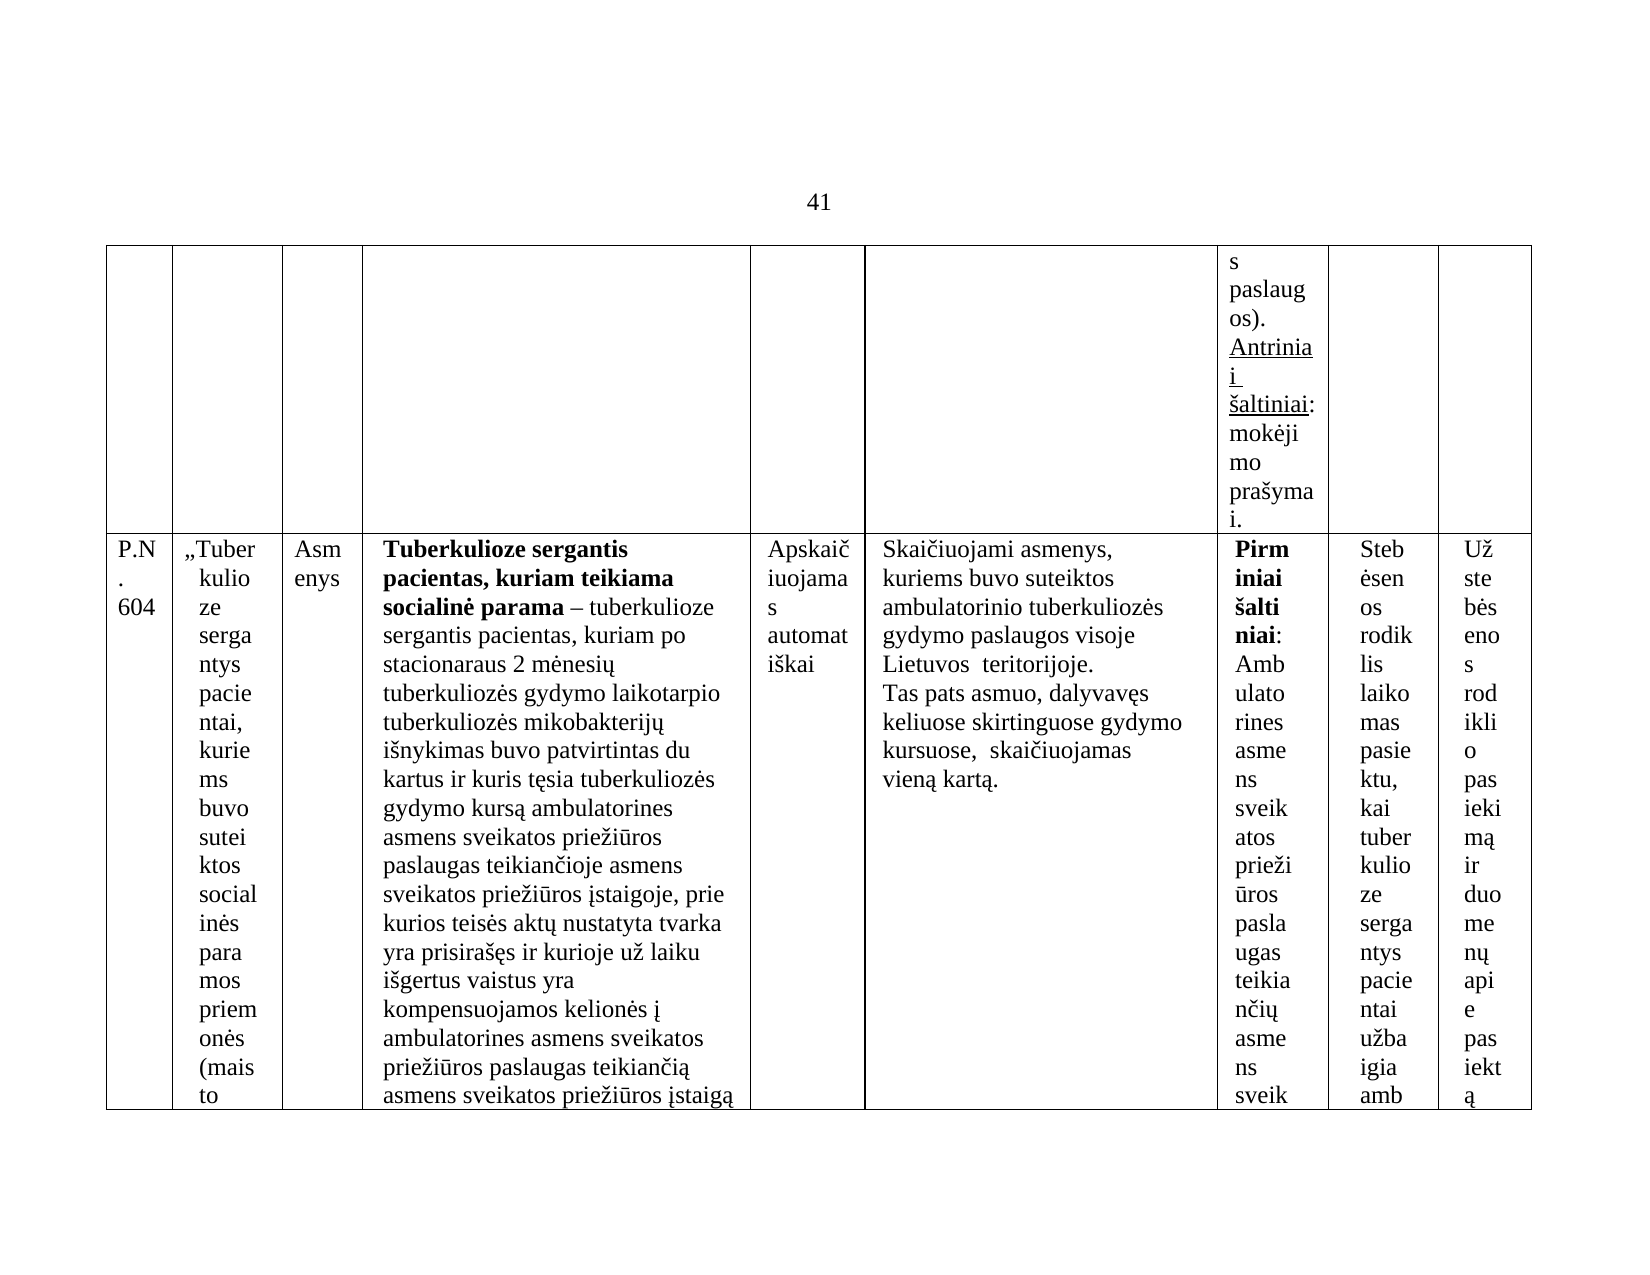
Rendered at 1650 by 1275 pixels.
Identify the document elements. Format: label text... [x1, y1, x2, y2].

table_cell [363, 246, 750, 533]
table_cell Pirminiai šaltiniai: Ambulatorines asmens sveikatos priežiūros paslaugas teikiančių asmens sveik [1218, 534, 1328, 1109]
table_cell [283, 246, 362, 533]
table_cell [173, 246, 282, 533]
table_cell Už stebėsenos rodiklio pasiekimą ir duomenų apie pasiektą [1439, 534, 1531, 1109]
table_cell [1329, 246, 1438, 533]
table_cell „Tuberkulioze sergantys pacientai, kuriems buvo suteiktos socialinės paramos priemonės (maisto [173, 534, 282, 1109]
table_cell [1439, 246, 1531, 533]
table_cell Stebėsenos rodiklis laikomas pasiektu, kai tuberkulioze sergantys pacientai užbaigia amb [1329, 534, 1438, 1109]
table_cell [866, 246, 1217, 533]
table_cell Tuberkulioze sergantis pacientas, kuriam teikiama socialinė parama – tuberkulioze sergantis pacientas, kuriam po stacionaraus 2 mėnesių tuberkuliozės gydymo laikotarpio tuberkuliozės mikobakterijų išnykimas buvo patvirtintas du kartus ir kuris tęsia tuberkuliozės gydymo kursą ambulatorines asmens sveikatos priežiūros paslaugas teikiančioje asmens sveikatos priežiūros įstaigoje, prie kurios teisės aktų nustatyta tvarka yra prisirašęs ir kurioje už laiku išgertus vaistus yra kompensuojamos kelionės į ambulatorines asmens sveikatos priežiūros paslaugas teikiančią asmens sveikatos priežiūros įstaigą [363, 534, 750, 1109]
table_cell s paslaugos). Antriniai šaltiniai: mokėjimo prašymai. [1218, 246, 1328, 533]
table_cell [107, 246, 172, 533]
table_cell Apskaičiuojamas automatiškai [751, 534, 864, 1109]
table_cell Skaičiuojami asmenys, kuriems buvo suteiktos ambulatorinio tuberkuliozės gydymo paslaugos visoje Lietuvos teritorijoje. Tas pats asmuo, dalyvavęs keliuose skirtinguose gydymo kursuose, skaičiuojamas vieną kartą. [866, 534, 1217, 1109]
table_cell Asmenys [283, 534, 362, 1109]
table_cell P.N. 604 [107, 534, 172, 1109]
table_cell [751, 246, 864, 533]
